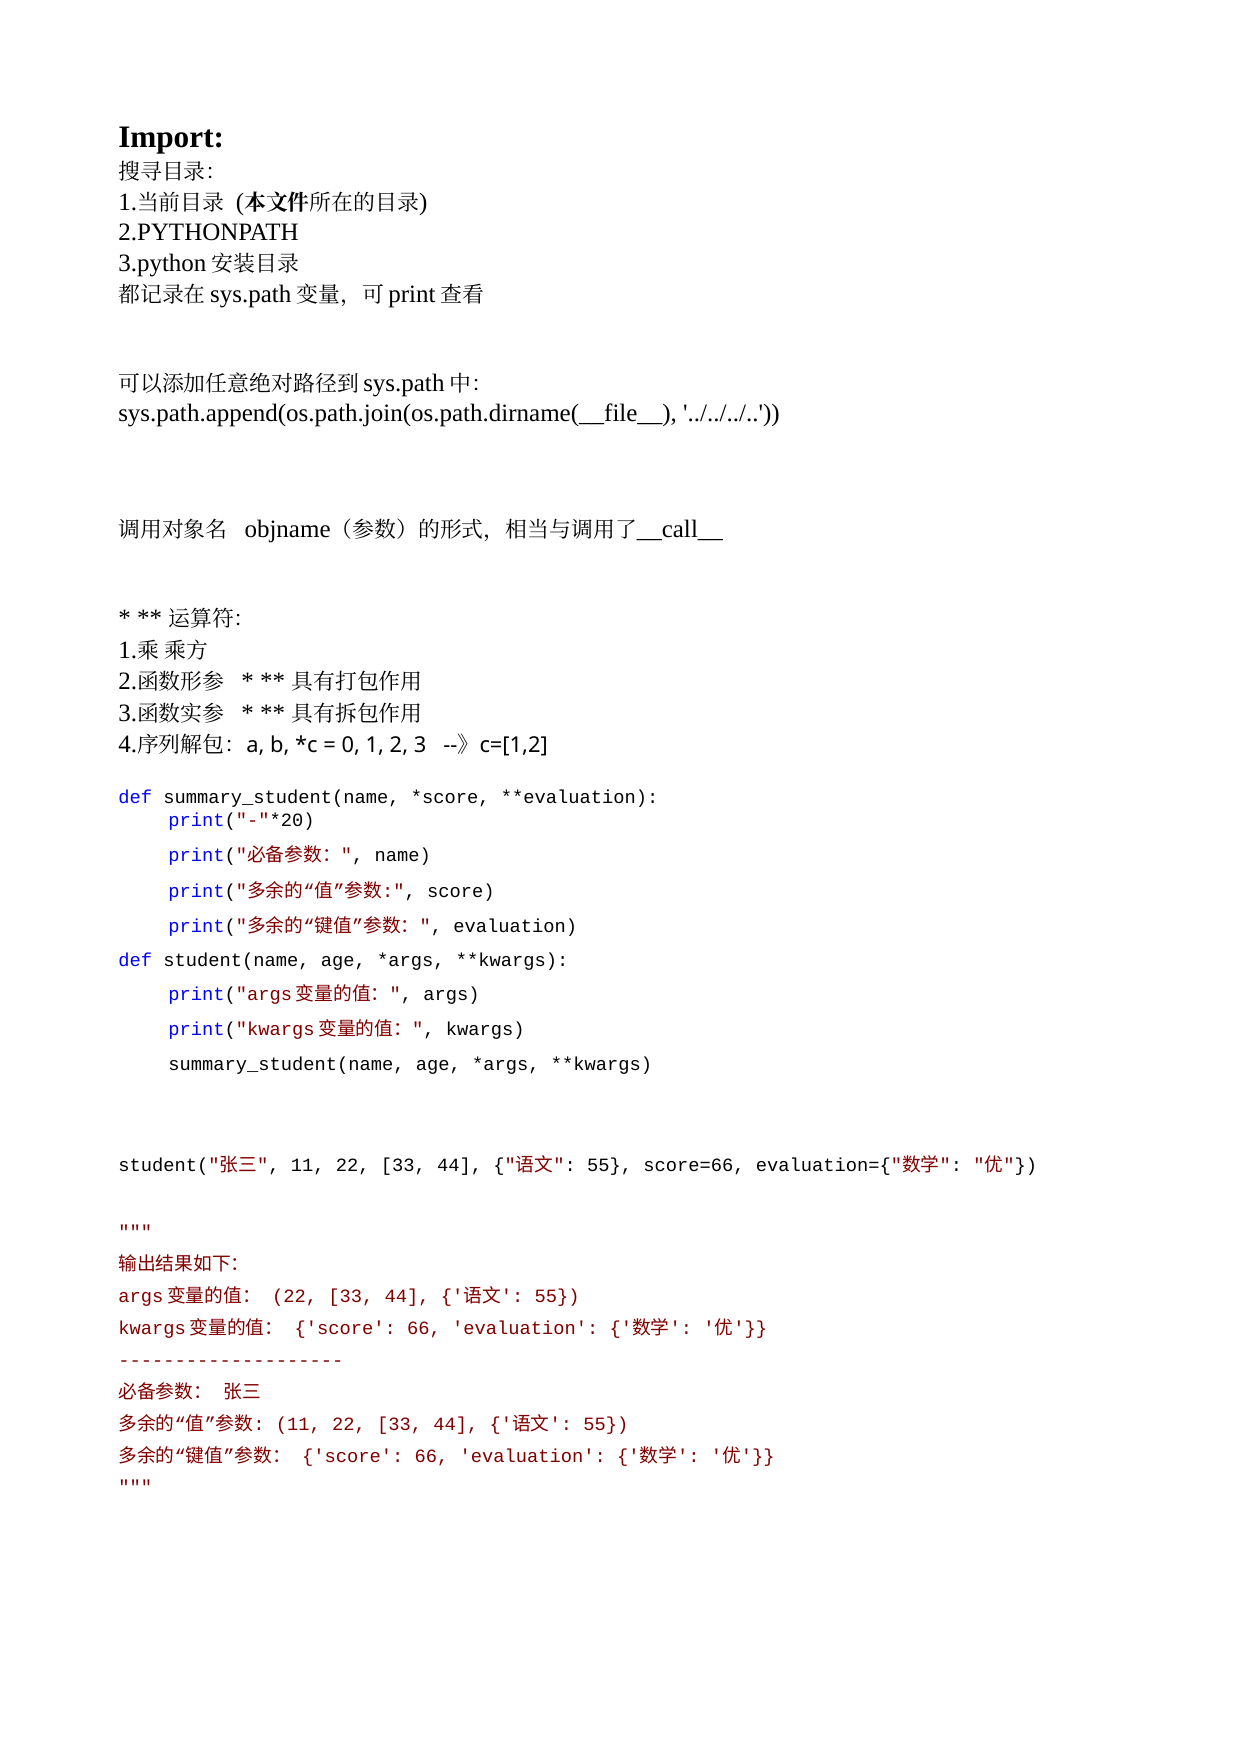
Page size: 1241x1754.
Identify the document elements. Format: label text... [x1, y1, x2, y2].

text print("-"*20) [118, 809, 1122, 833]
text print("args变量的值：", args) [118, 982, 1122, 1006]
text 调用对象名 objname（参数）的形式，相当与调用了__call__ [118, 513, 1122, 544]
text 1.当前目录 (本文件所在的目录) [118, 186, 1122, 217]
text print("kwargs变量的值：", kwargs) [118, 1018, 1122, 1042]
text 多余的“键值”参数： {'score': 66, 'evaluation': {'数学': '优'}} [118, 1446, 1122, 1468]
text def student(name, age, *args, **kwargs): [118, 951, 1122, 972]
text 4.序列解包：a, b, *c = 0, 1, 2, 3 --》c=[1,2] [118, 727, 1122, 759]
text 输出结果如下： [118, 1255, 1122, 1276]
text """ [118, 1478, 1122, 1499]
text 多余的“值”参数: (11, 22, [33, 44], {'语文': 55}) [118, 1414, 1122, 1436]
text def summary_student(name, *score, **evaluation): [118, 788, 1122, 809]
text 1.乘 乘方 [118, 633, 1122, 664]
text 3.python安装目录 [118, 246, 1122, 277]
text kwargs变量的值： {'score': 66, 'evaluation': {'数学': '优'}} [118, 1319, 1122, 1340]
text 2.函数形参 * ** 具有打包作用 [118, 664, 1122, 696]
text -------------------- [118, 1351, 1122, 1372]
text 都记录在sys.path变量，可print查看 [118, 277, 1122, 309]
text print("多余的“值”参数:", score) [118, 880, 1122, 903]
text 必备参数： 张三 [118, 1383, 1122, 1404]
text 搜寻目录： [118, 154, 1122, 186]
text 可以添加任意绝对路径到sys.path中： [118, 366, 1122, 398]
text sys.path.append(os.path.join(os.path.dirname(__file__), '../../../..')) [118, 398, 1122, 426]
text """ [118, 1223, 1122, 1244]
text args变量的值： (22, [33, 44], {'语文': 55}) [118, 1287, 1122, 1308]
text student("张三", 11, 22, [33, 44], {"语文": 55}, score=66, evaluation={"数学": "优"}) [118, 1156, 1122, 1177]
text * ** 运算符： [118, 602, 1122, 633]
text print("多余的“键值”参数：", evaluation) [118, 915, 1122, 939]
text print("必备参数：", name) [118, 844, 1122, 868]
text 3.函数实参 * ** 具有拆包作用 [118, 696, 1122, 727]
text summary_student(name, age, *args, **kwargs) [118, 1053, 1122, 1077]
text Import: [118, 118, 1122, 154]
text 2.PYTHONPATH [118, 217, 1122, 246]
